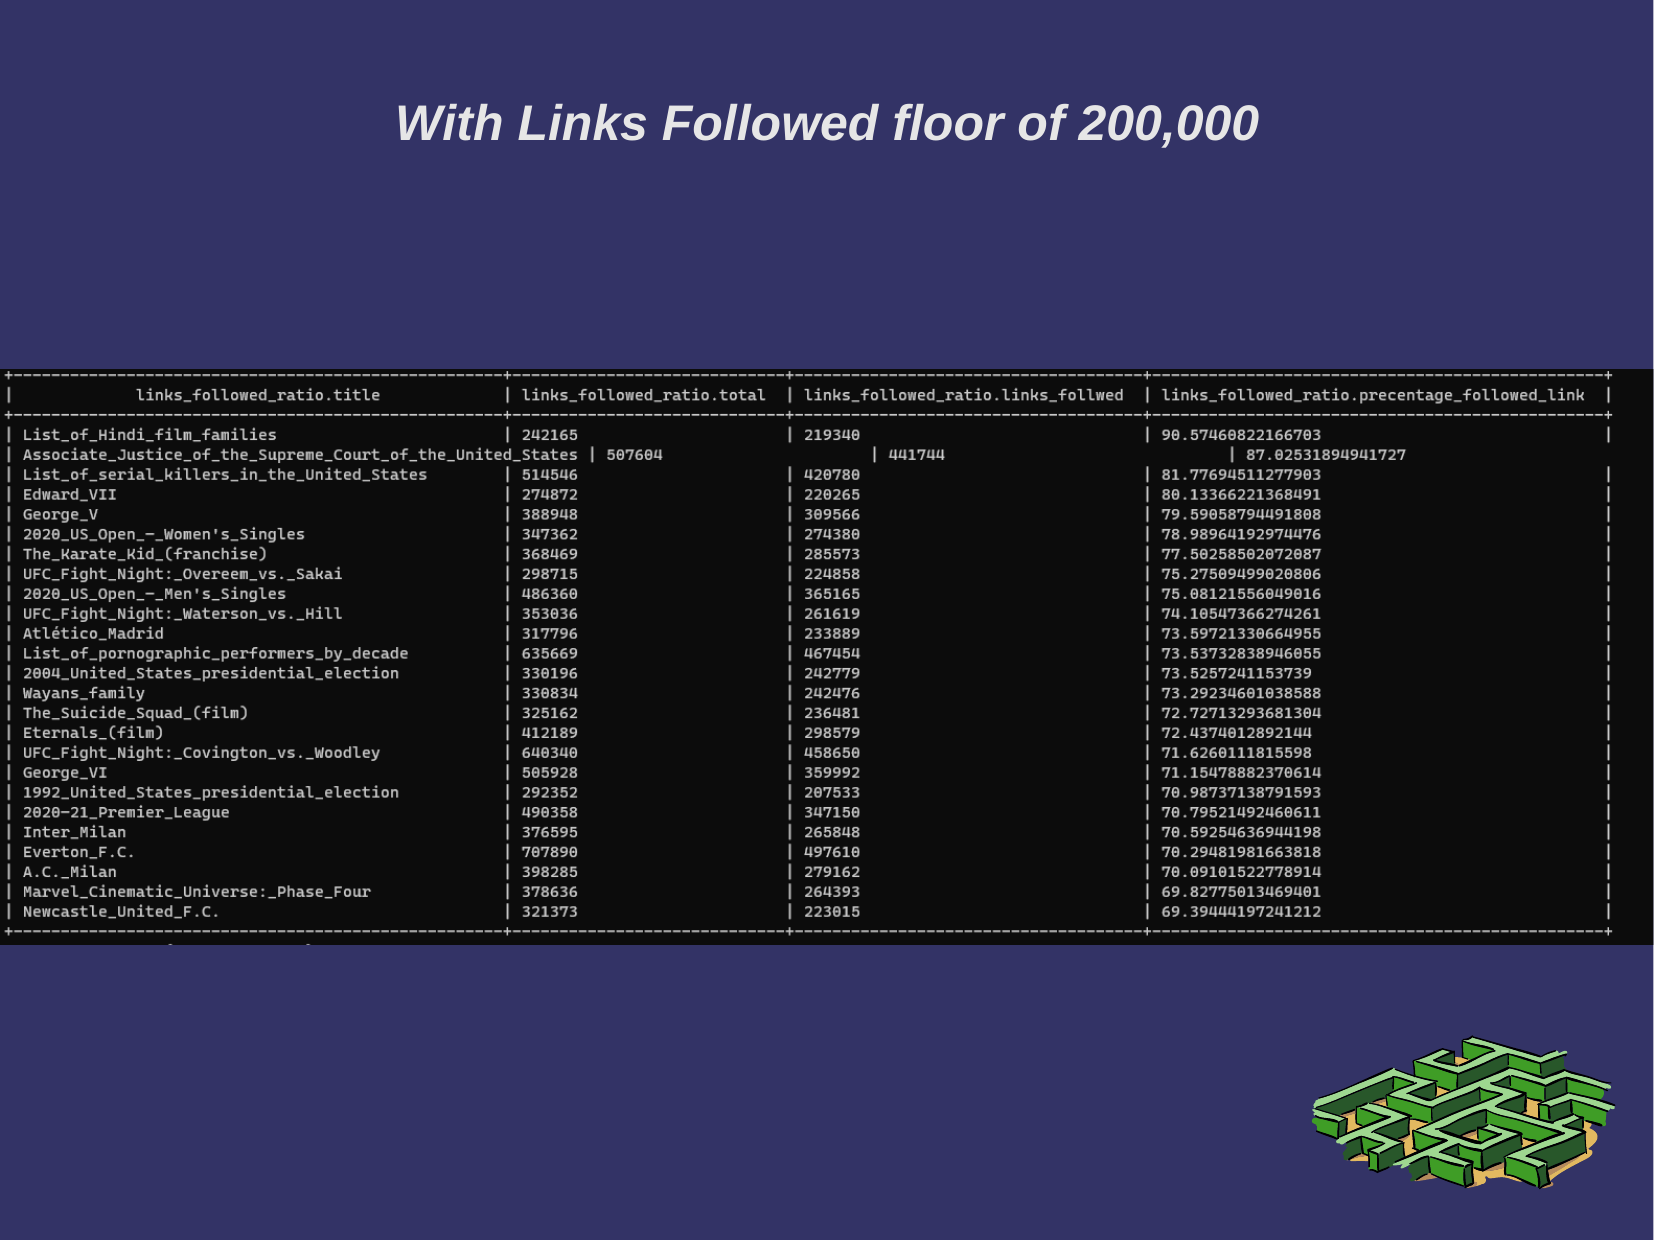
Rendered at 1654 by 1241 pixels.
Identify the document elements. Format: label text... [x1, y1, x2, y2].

title With Links Followed floor of 200,000 [121, 19, 1534, 227]
picture [0, 369, 1654, 946]
